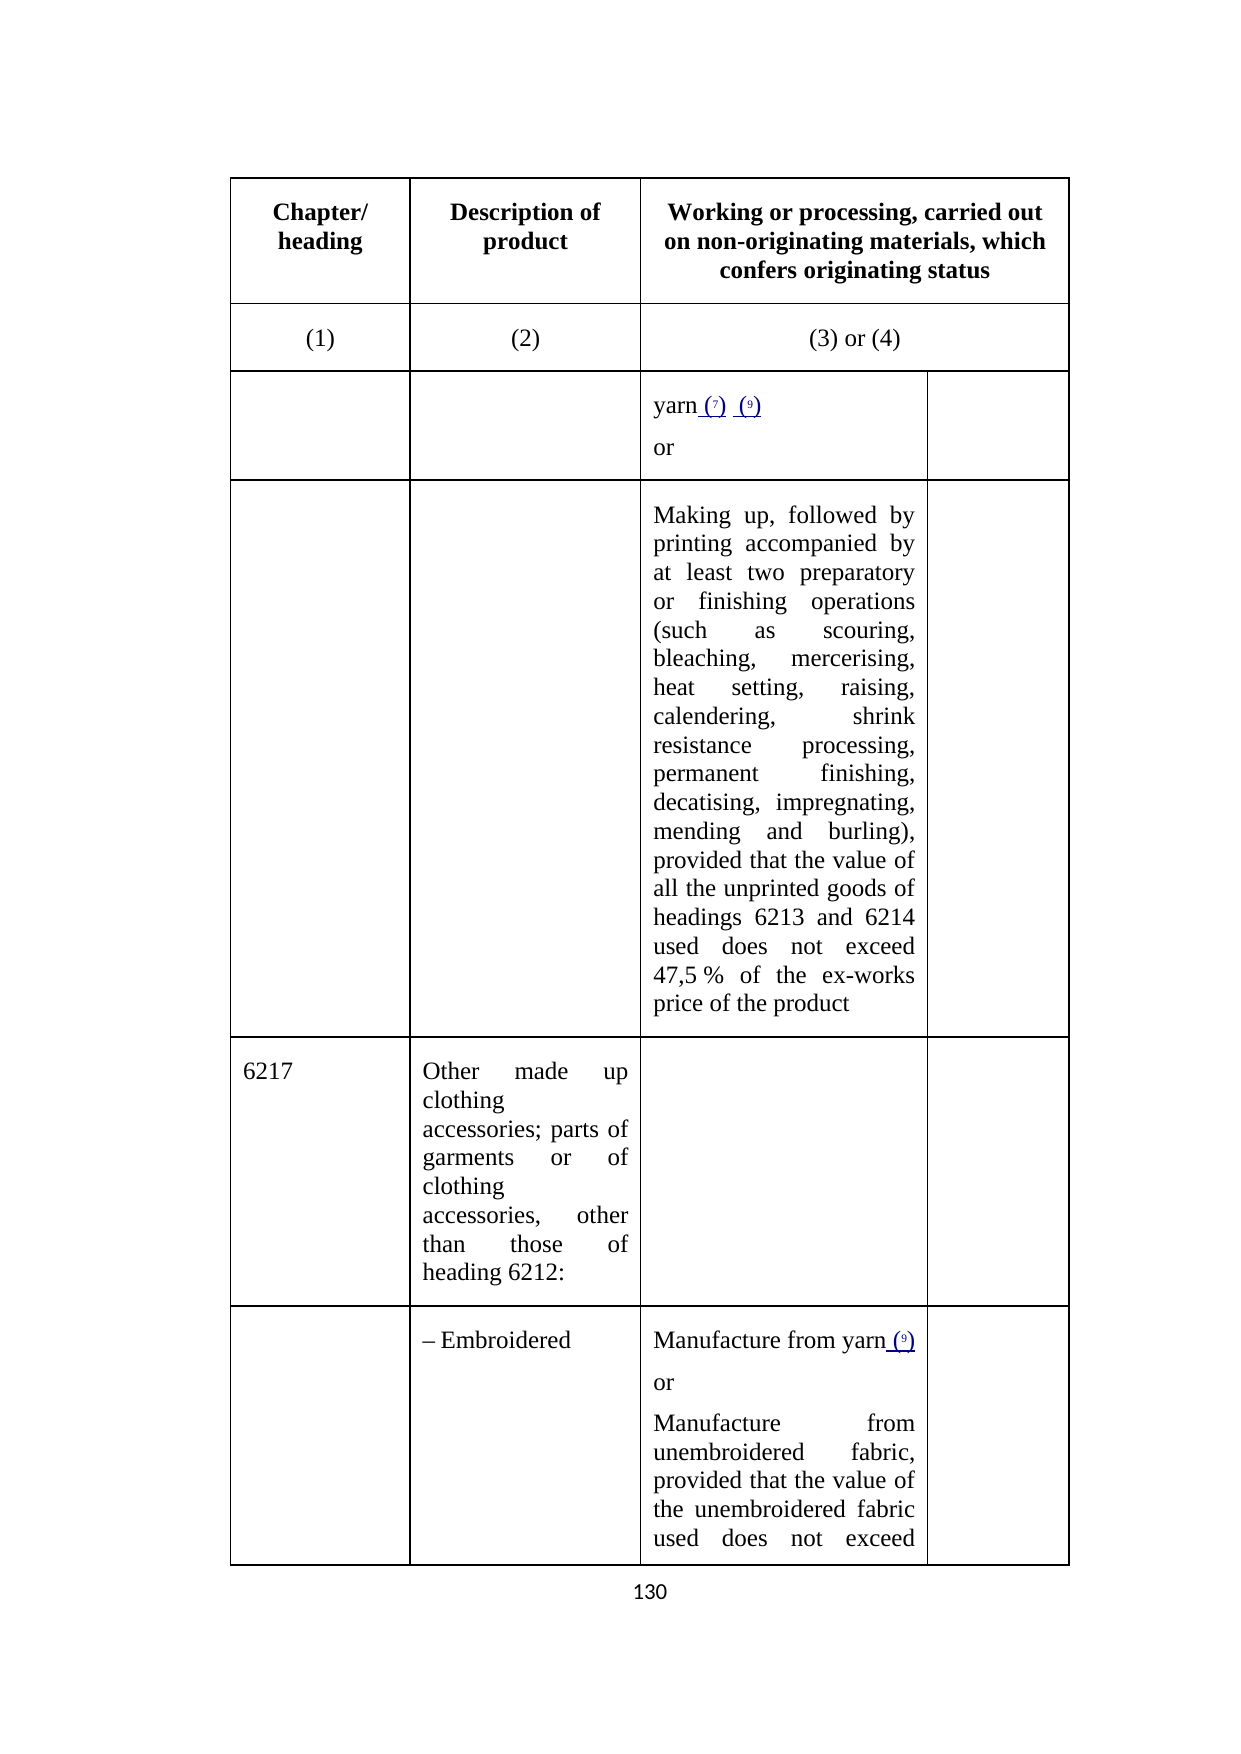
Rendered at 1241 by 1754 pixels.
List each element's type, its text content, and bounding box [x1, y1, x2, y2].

table_header Embroidered [440, 1319, 628, 1360]
table_cell Manufacture from yarn (9) or Manufacture from unembroidered fabric, provided that the value of the unembroidered fabric used does not exceed [641, 1307, 927, 1564]
table_cell [231, 1307, 409, 1564]
table_cell [928, 372, 1068, 479]
table_header Description of product [411, 179, 640, 302]
table_cell Other made up clothing accessories; parts of garments or of clothing accessories, other than those of heading 6212: [411, 1038, 640, 1305]
table_cell Making up, followed by printing accompanied by at least two preparatory or finishing operations (such as scouring, bleaching, mercerising, heat setting, raising, calendering, shrink resistance processing, permanent finishing, decatising, impregnating, mending and burling), provided that the value of all the unprinted goods of headings 6213 and 6214 used does not exceed 47,5 % of the ex-works price of the product [641, 481, 927, 1036]
table_cell 6217 [231, 1038, 409, 1305]
table_header – [423, 1319, 440, 1360]
table_cell [928, 481, 1068, 1036]
table_cell [928, 1307, 1068, 1564]
table_cell [231, 481, 409, 1036]
table_cell (2) [411, 304, 640, 370]
table_cell [928, 1038, 1068, 1305]
table_header Chapter/ heading [231, 179, 409, 302]
table_cell [411, 372, 640, 479]
table_cell (1) [231, 304, 409, 370]
table_cell [411, 481, 640, 1036]
table_cell [641, 1038, 927, 1305]
table_cell [231, 372, 409, 479]
table_cell [411, 1307, 640, 1564]
table_header Working or processing, carried out on non-originating materials, which confers originating status [641, 179, 1068, 302]
table_cell yarn (7) (9) or [641, 372, 927, 479]
table_cell (3) or (4) [641, 304, 1068, 370]
